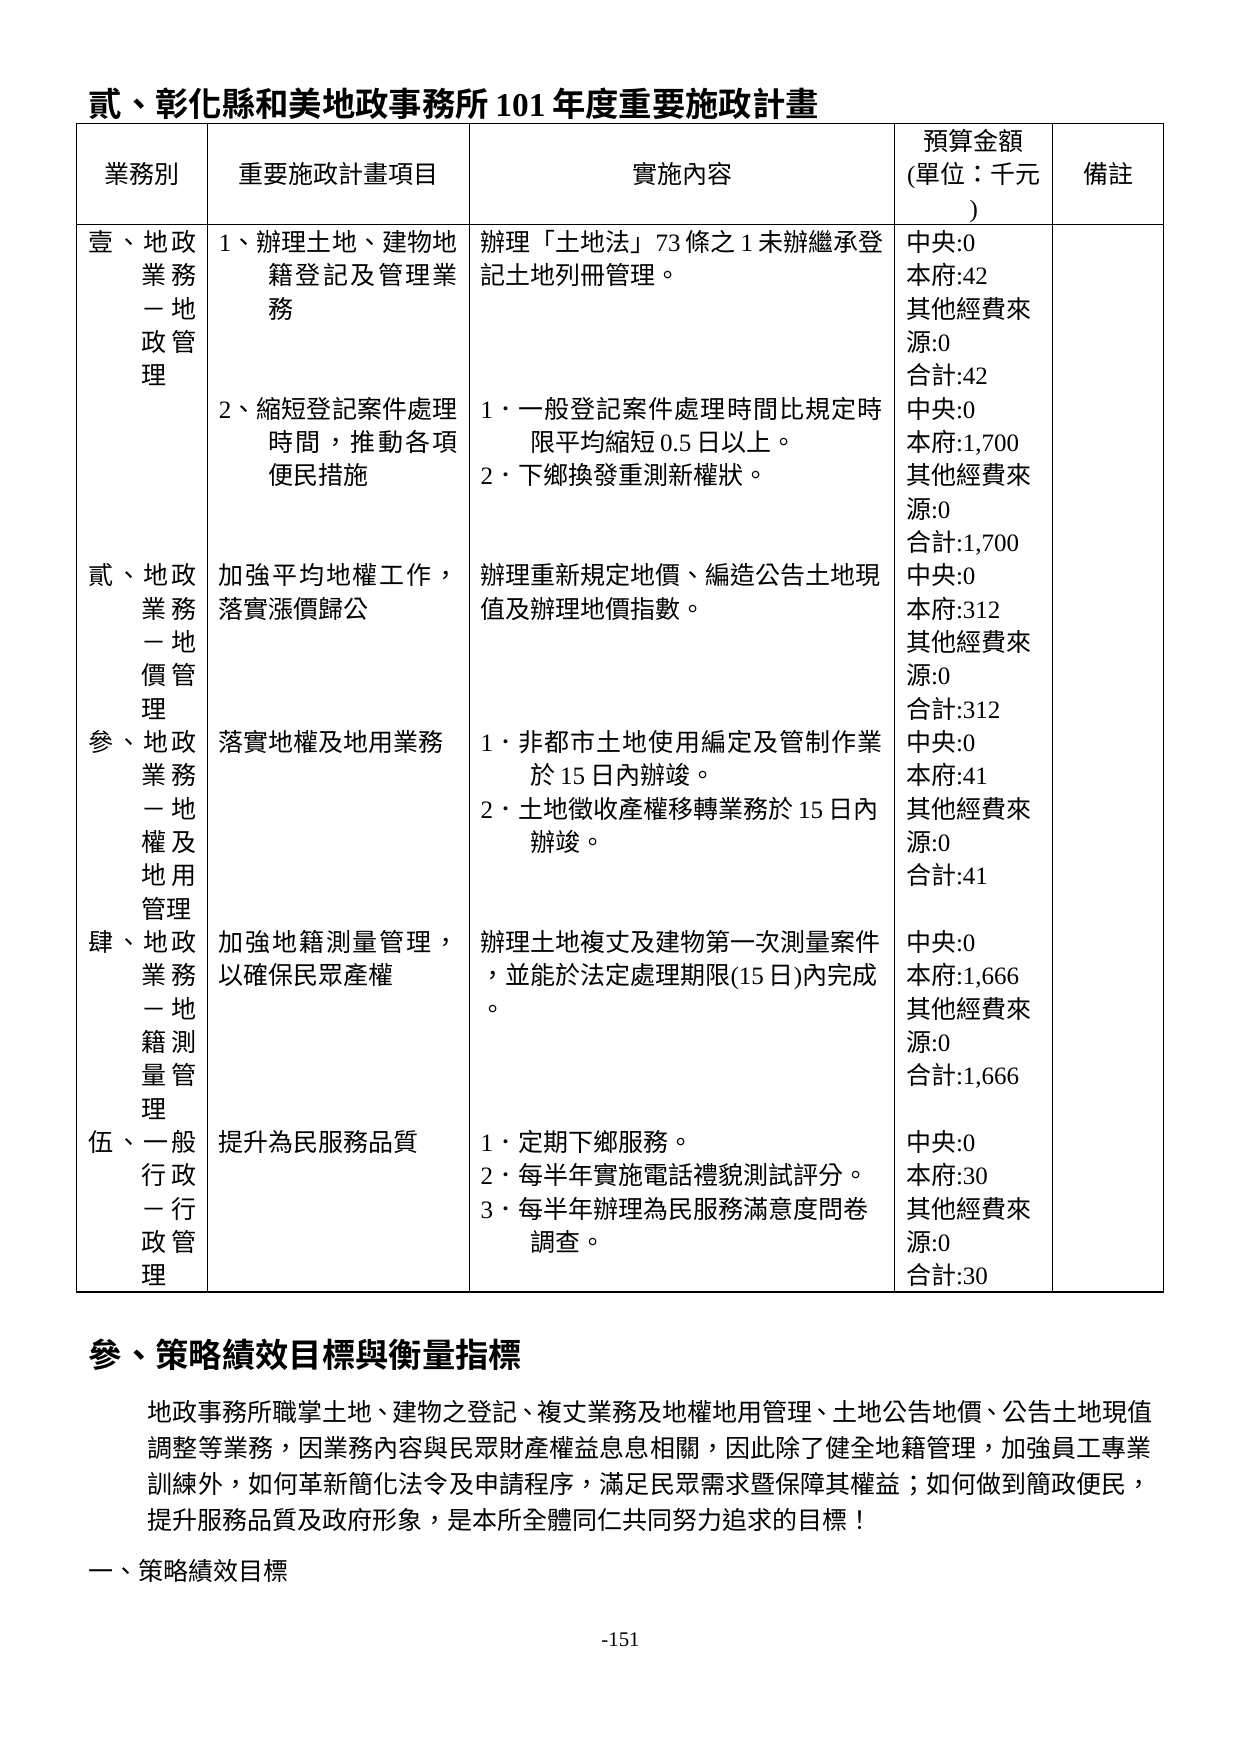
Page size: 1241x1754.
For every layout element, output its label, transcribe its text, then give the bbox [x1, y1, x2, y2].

table_cell 加強地籍測量管理，以確保民眾產權 [208, 925, 469, 1125]
table_cell 辦理「土地法」73條之1未辦繼承登記土地列冊管理。 [470, 225, 894, 391]
table_cell 非都市土地使用編定及管制作業於15日內辦竣。 土地徵收產權移轉業務於15日內辦竣。 [470, 725, 894, 925]
table_cell [1053, 925, 1163, 1125]
table_cell [77, 391, 207, 558]
table_cell 提升為民服務品質 [208, 1125, 469, 1291]
table_cell 中央:0 本府:1,666 其他經費來源:0 合計:1,666 [895, 925, 1052, 1125]
text 貳、彰化縣和美地政事務所101年度重要施政計畫 [88, 89, 1152, 123]
table_cell 伍、一般行政－行政管理 [77, 1125, 207, 1291]
table_cell 落實地權及地用業務 [208, 725, 469, 925]
text 參、策略績效目標與衡量指標 [88, 1329, 1152, 1377]
table_cell [1053, 391, 1163, 558]
table_cell 中央:0 本府:312 其他經費來源:0 合計:312 [895, 558, 1052, 725]
table_cell 中央:0 本府:30 其他經費來源:0 合計:30 [895, 1125, 1052, 1291]
table_cell 辦理重新規定地價、編造公告土地現值及辦理地價指數。 [470, 558, 894, 725]
table_cell 辦理土地、建物地籍登記及管理業務 [208, 225, 469, 391]
table_cell 貳、地政業務－地價管理 [77, 558, 207, 725]
table_cell 辦理土地複丈及建物第一次測量案件，並能於法定處理期限(15日)內完成。 [470, 925, 894, 1125]
table_cell 中央:0 本府:42 其他經費來源:0 合計:42 [895, 225, 1052, 391]
table_cell [1053, 1125, 1163, 1291]
table_cell 肆、地政業務－地籍測量管理 [77, 925, 207, 1125]
table_cell [1053, 725, 1163, 925]
table_cell 一般登記案件處理時間比規定時限平均縮短0.5日以上。 下鄉換發重測新權狀。 [470, 391, 894, 558]
table_cell 參、地政業務－地權及地用管理 [77, 725, 207, 925]
table_header 備註 [1053, 124, 1163, 224]
table_cell 中央:0 本府:1,700 其他經費來源:0 合計:1,700 [895, 391, 1052, 558]
table_header 重要施政計畫項目 [208, 124, 469, 224]
text 地政事務所職掌土地、建物之登記、複丈業務及地權地用管理、土地公告地價、公告土地現值調整等業務，因業務內容與民眾財產權益息息相關，因此除了健全地籍管理，加強員工專業訓練外，如何革新簡化法令及申請程序，滿足民眾需求暨保障其權益；如何做到簡政便民，提升服務品質及政府形象，是本所全體同仁共同努力追求的目標！ [148, 1392, 1152, 1537]
table_cell 壹、地政業務－地政管理 [77, 225, 207, 391]
table_cell [1053, 558, 1163, 725]
table_cell 縮短登記案件處理時間，推動各項便民措施 [208, 391, 469, 558]
table_header 業務別 [77, 124, 207, 224]
table_cell 中央:0 本府:41 其他經費來源:0 合計:41 [895, 725, 1052, 925]
table_cell 定期下鄉服務。 每半年實施電話禮貌測試評分。 每半年辦理為民服務滿意度問卷調查。 [470, 1125, 894, 1291]
table_header 預算金額 (單位：千元) [895, 124, 1052, 224]
table_cell [1053, 225, 1163, 391]
text 一、策略績效目標 [88, 1552, 1152, 1588]
table_cell 加強平均地權工作，落實漲價歸公 [208, 558, 469, 725]
table_header 實施內容 [470, 124, 894, 224]
